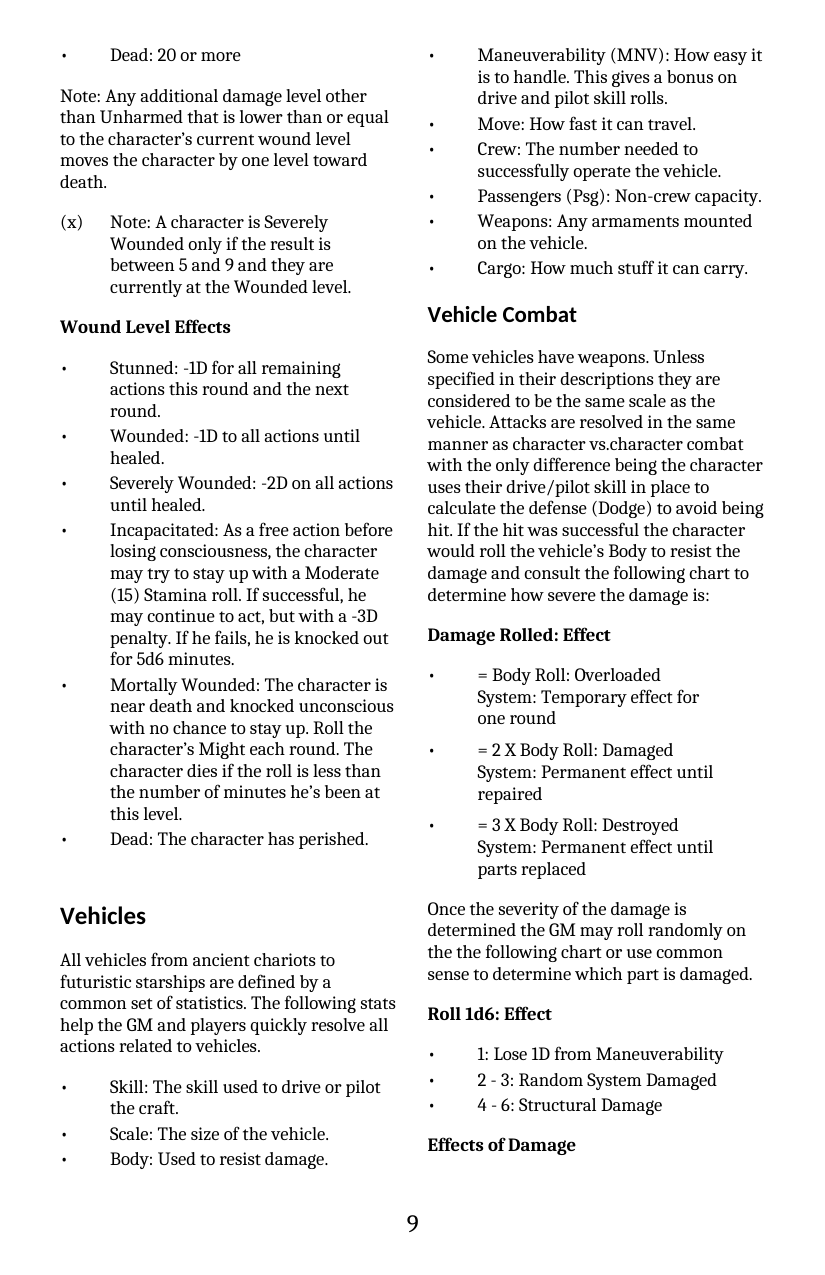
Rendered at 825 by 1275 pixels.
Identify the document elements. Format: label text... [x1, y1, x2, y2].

list Dead: 20 or more [60, 45, 397, 67]
list Cargo: How much stuff it can carry. [427, 258, 765, 279]
text Once the severity of the damage is determined the GM may roll randomly on the the following chart or use common sense to determine which part is damaged. [427, 898, 765, 985]
list 2 - 3: Random System Damaged [427, 1069, 765, 1091]
list Scale: The size of the vehicle. [60, 1123, 397, 1144]
list = 2 X Body Roll: Damaged System: Permanent effect until repaired [427, 740, 715, 804]
list Severely Wounded: -2D on all actions until healed. [60, 472, 397, 516]
list Skill: The skill used to drive or pilot the craft. [60, 1076, 397, 1119]
list Stunned: -1D for all remaining actions this round and the next round. [60, 357, 397, 422]
subtitle Vehicle Combat [427, 300, 765, 328]
text Wound Level Effects [60, 317, 397, 338]
list Wounded: -1D to all actions until healed. [60, 426, 397, 469]
list Mortally Wounded: The character is near death and knocked unconscious with no chance to stay up. Roll the character’s Might each round. The character dies if the roll is less than the number of minutes he’s been at this level. [60, 674, 397, 825]
list Passengers (Psg): Non-crew capacity. [427, 186, 765, 207]
list 4 - 6: Structural Damage [427, 1094, 765, 1116]
list Incapacitated: As a free action before losing consciousness, the character may try to stay up with a Moderate (15) Stamina roll. If successful, he may continue to act, but with a -3D penalty. If he fails, he is knocked out for 5d6 minutes. [60, 519, 397, 670]
list = 3 X Body Roll: Destroyed System: Permanent effect until parts replaced [427, 815, 715, 880]
subtitle Vehicles [60, 900, 397, 931]
list Weapons: Any armaments mounted on the vehicle. [427, 211, 765, 254]
list Note: A character is Severely Wounded only if the result is between 5 and 9 and they are currently at the Wounded level. [60, 212, 397, 298]
list Crew: The number needed to successfully operate the vehicle. [427, 139, 765, 182]
list Move: How fast it can travel. [427, 113, 765, 135]
list = Body Roll: Overloaded System: Temporary effect for one round [427, 665, 715, 729]
text All vehicles from ancient chariots to futuristic starships are defined by a common set of statistics. The following stats help the GM and players quickly resolve all actions related to vehicles. [60, 949, 397, 1057]
text Damage Rolled: Effect [427, 624, 765, 646]
text Some vehicles have weapons. Unless specified in their descriptions they are considered to be the same scale as the vehicle. Attacks are resolved in the same manner as character vs.character combat with the only difference being the character uses their drive/pilot skill in place to calculate the defense (Dodge) to avoid being hit. If the hit was successful the character would roll the vehicle’s Body to resist the damage and consult the following chart to determine how severe the damage is: [427, 347, 765, 606]
list Body: Used to resist damage. [60, 1148, 397, 1170]
text Note: Any additional damage level other than Unharmed that is lower than or equal to the character’s current wound level moves the character by one level toward death. [60, 85, 397, 193]
list Dead: The character has perished. [60, 829, 397, 850]
text Effects of Damage [427, 1135, 765, 1156]
list Maneuverability (MNV): How easy it is to handle. This gives a bonus on drive and pilot skill rolls. [427, 45, 765, 110]
text Roll 1d6: Effect [427, 1003, 765, 1025]
list 1: Lose 1D from Maneuverability [427, 1044, 765, 1065]
